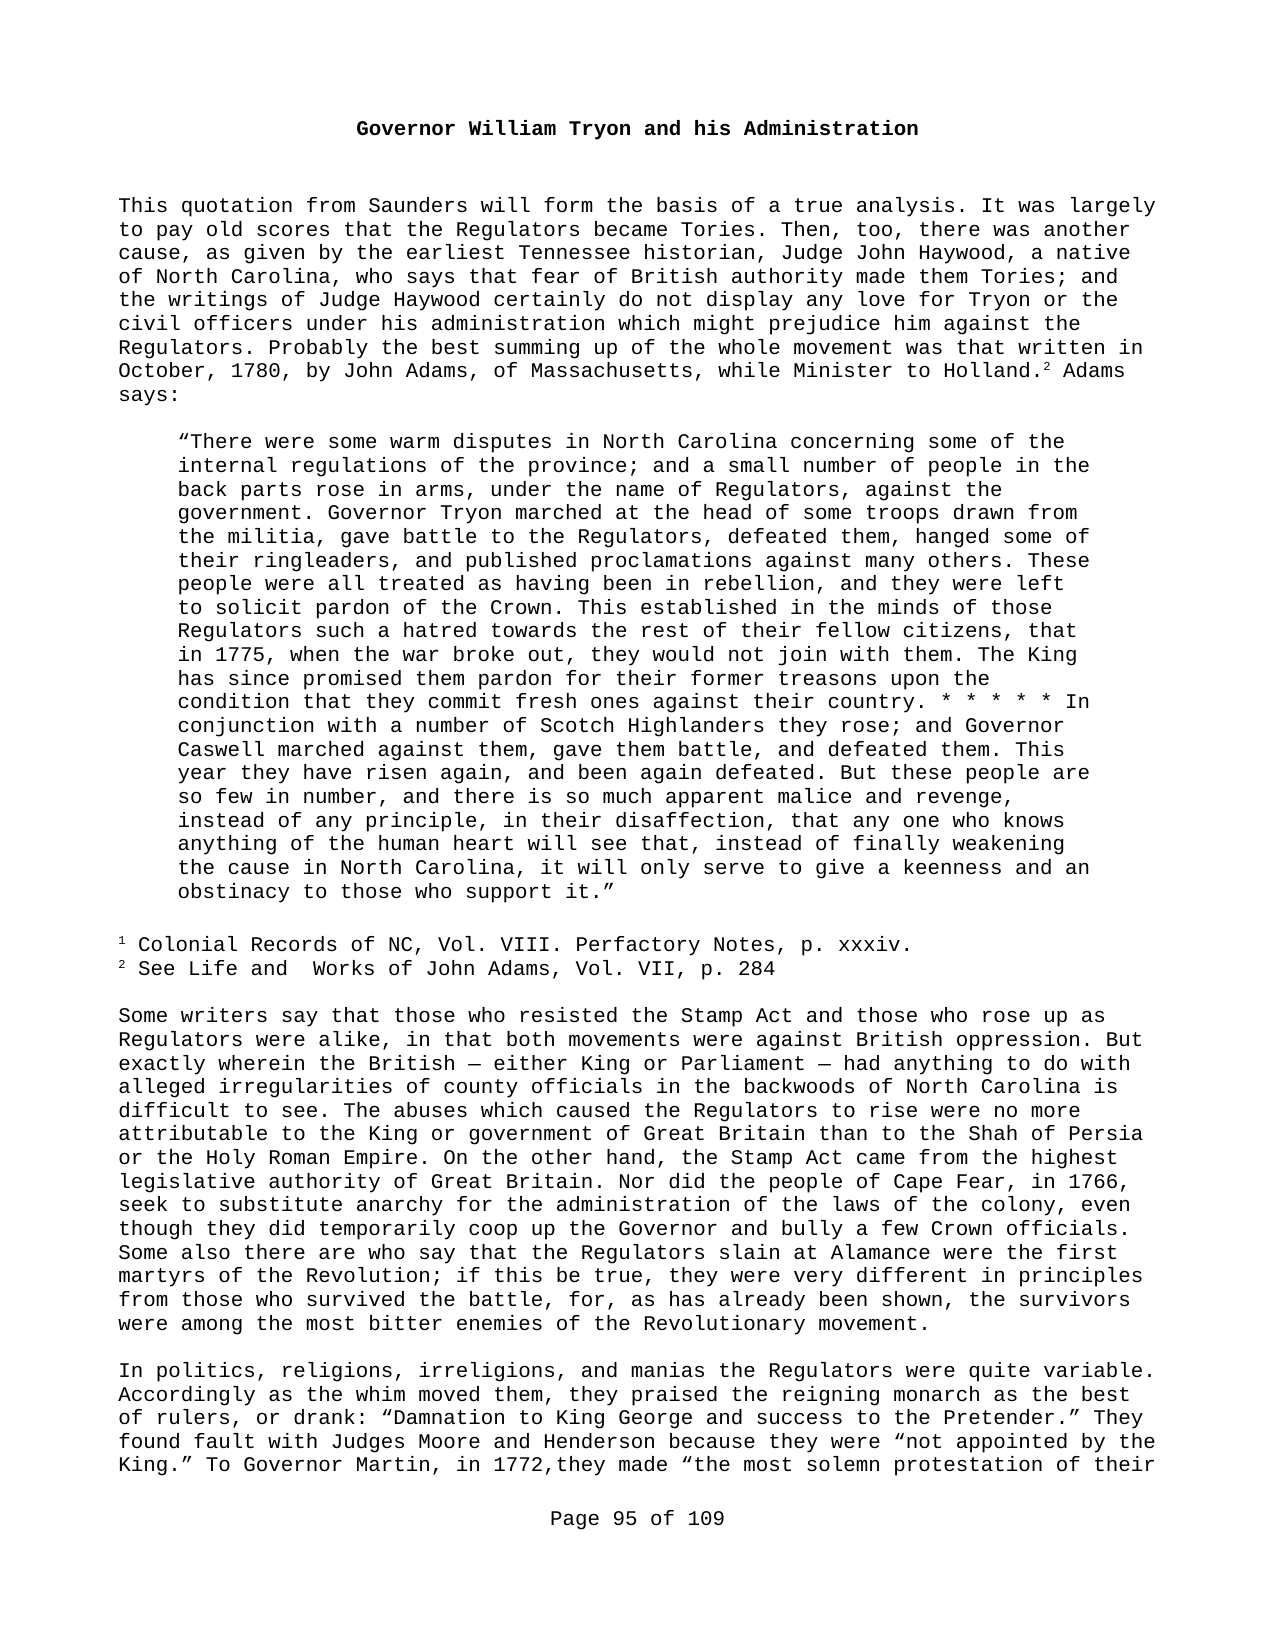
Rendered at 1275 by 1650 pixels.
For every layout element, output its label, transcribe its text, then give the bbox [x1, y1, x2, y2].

text Some writers say that those who resisted the Stamp Act and those who rose up as Regulators were alike, in that both movements were against British oppression. But exactly wherein the British — either King or Parliament — had anything to do with alleged irregularities of county officials in the backwoods of North Carolina is difficult to see. The abuses which caused the Regulators to rise were no more attributable to the King or government of Great Britain than to the Shah of Persia or the Holy Roman Empire. On the other hand, the Stamp Act came from the highest legislative authority of Great Britain. Nor did the people of Cape Fear, in 1766, seek to substitute anarchy for the administration of the laws of the colony, even though they did temporarily coop up the Governor and bully a few Crown officials. Some also there are who say that the Regulators slain at Alamance were the first martyrs of the Revolution; if this be true, they were very different in principles from those who survived the battle, for, as has already been shown, the survivors were among the most bitter enemies of the Revolutionary movement. [118, 1005, 1157, 1336]
text 2 See Life and Works of John Adams, Vol. VII, p. 284 [118, 958, 1157, 982]
text In politics, religions, irreligions, and manias the Regulators were quite variable. Accordingly as the whim moved them, they praised the reigning monarch as the best of rulers, or drank: “Damnation to King George and success to the Pretender.” They found fault with Judges Moore and Henderson because they were “not appointed by the King.” To Governor Martin, in 1772,they made “the most solemn protestation of their [118, 1360, 1157, 1478]
text 1 Colonial Records of NC, Vol. VIII. Perfactory Notes, p. xxxiv. [118, 934, 1157, 958]
text This quotation from Saunders will form the basis of a true analysis. It was largely to pay old scores that the Regulators became Tories. Then, too, there was another cause, as given by the earliest Tennessee historian, Judge John Haywood, a native of North Carolina, who says that fear of British authority made them Tories; and the writings of Judge Haywood certainly do not display any love for Tryon or the civil officers under his administration which might prejudice him against the Regulators. Probably the best summing up of the whole movement was that written in October, 1780, by John Adams, of Massachusetts, while Minister to Holland.2 Adams says: [118, 195, 1157, 408]
text “There were some warm disputes in North Carolina concerning some of the internal regulations of the province; and a small number of people in the back parts rose in arms, under the name of Regulators, against the government. Governor Tryon marched at the head of some troops drawn from the militia, gave battle to the Regulators, defeated them, hanged some of their ringleaders, and published proclamations against many others. These people were all treated as having been in rebellion, and they were left to solicit pardon of the Crown. This established in the minds of those Regulators such a hatred towards the rest of their fellow citizens, that in 1775, when the war broke out, they would not join with them. The King has since promised them pardon for their former treasons upon the condition that they commit fresh ones against their country. * * * * * In conjunction with a number of Scotch Highlanders they rose; and Governor Caswell marched against them, gave them battle, and defeated them. This year they have risen again, and been again defeated. But these people are so few in number, and there is so much apparent malice and revenge, instead of any principle, in their disaffection, that any one who knows anything of the human heart will see that, instead of finally weakening the cause in North Carolina, it will only serve to give a keenness and an obstinacy to those who support it.” [177, 431, 1098, 904]
